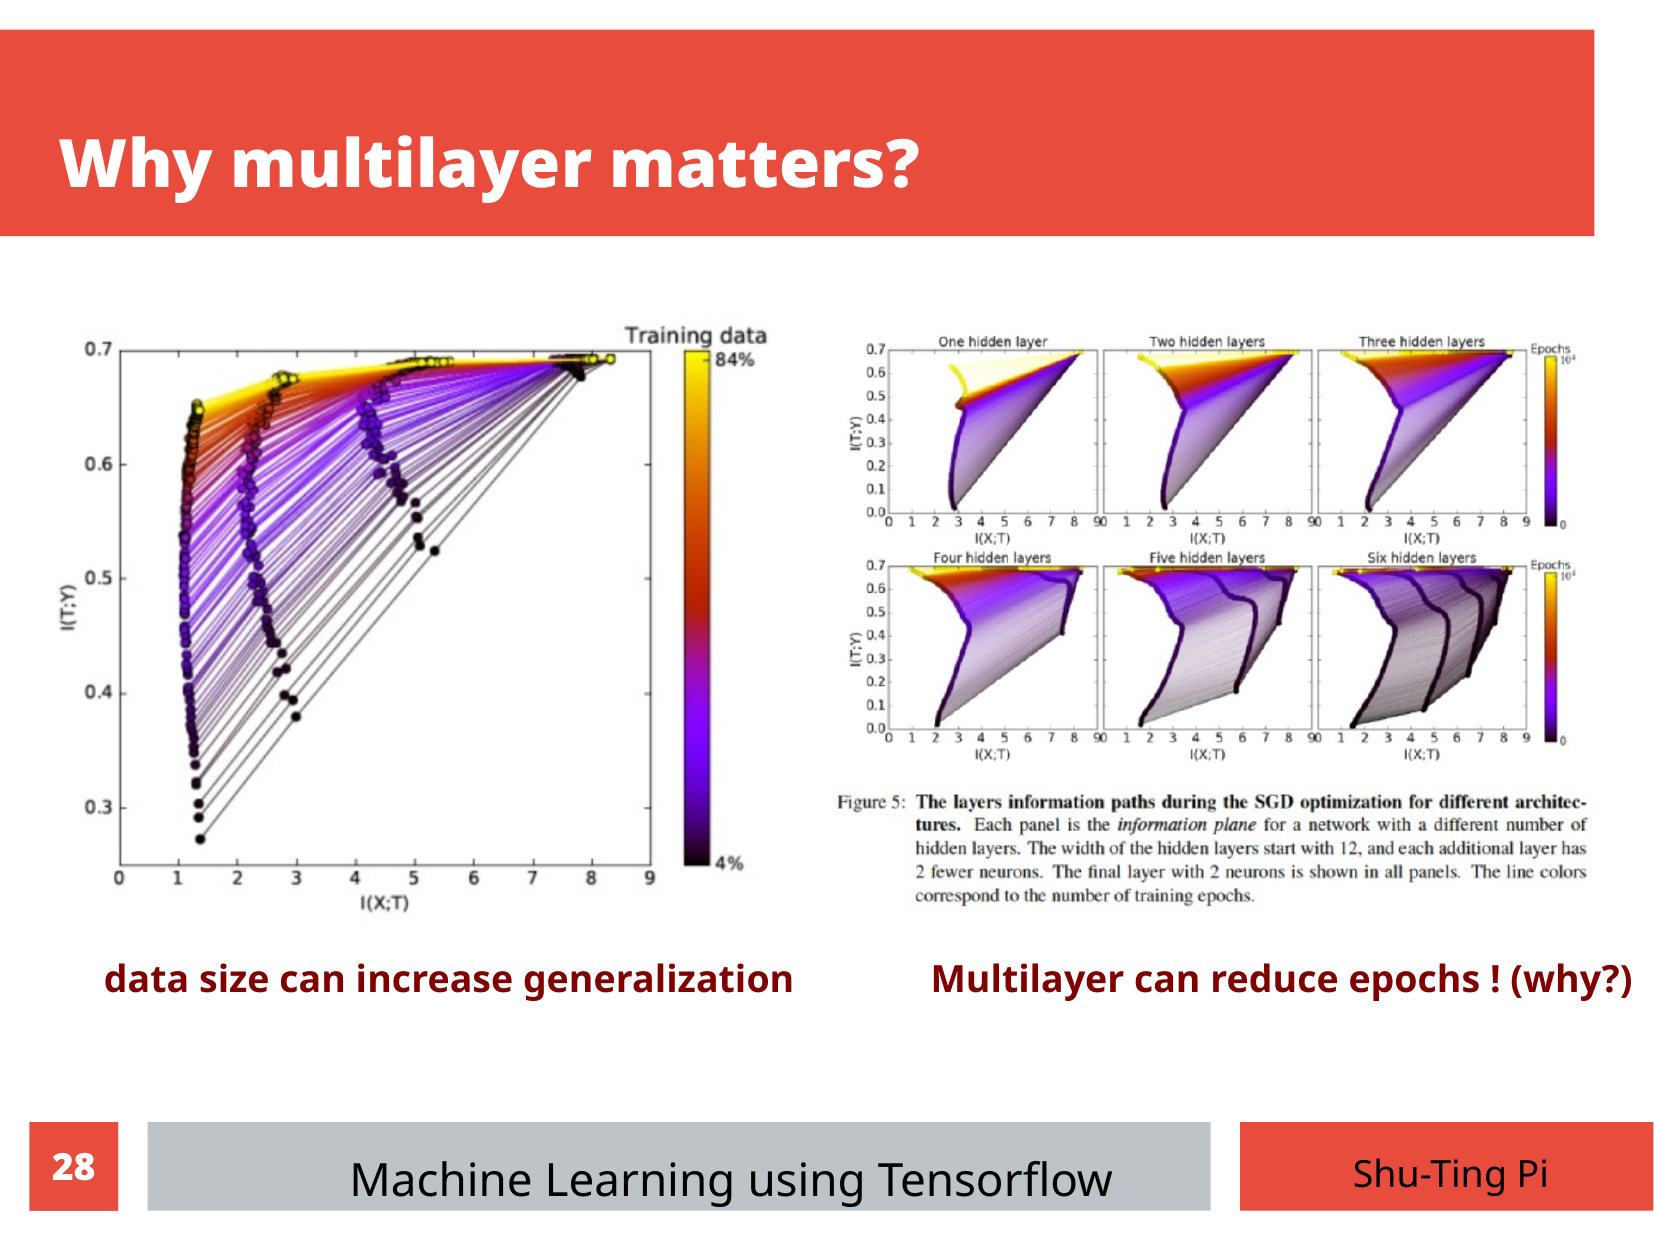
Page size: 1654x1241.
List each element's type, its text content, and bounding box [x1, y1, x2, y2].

text_box Shu-Ting Pi [1338, 1140, 1573, 1203]
text_box Multilayer can reduce epochs ! (why?) [915, 945, 1611, 1008]
picture [831, 324, 1606, 919]
text_box data size can increase generalization [89, 945, 784, 1008]
picture [29, 310, 794, 941]
text_box Machine Learning using Tensorflow [334, 1139, 1220, 1241]
title Why multilayer matters? [59, 59, 1595, 207]
